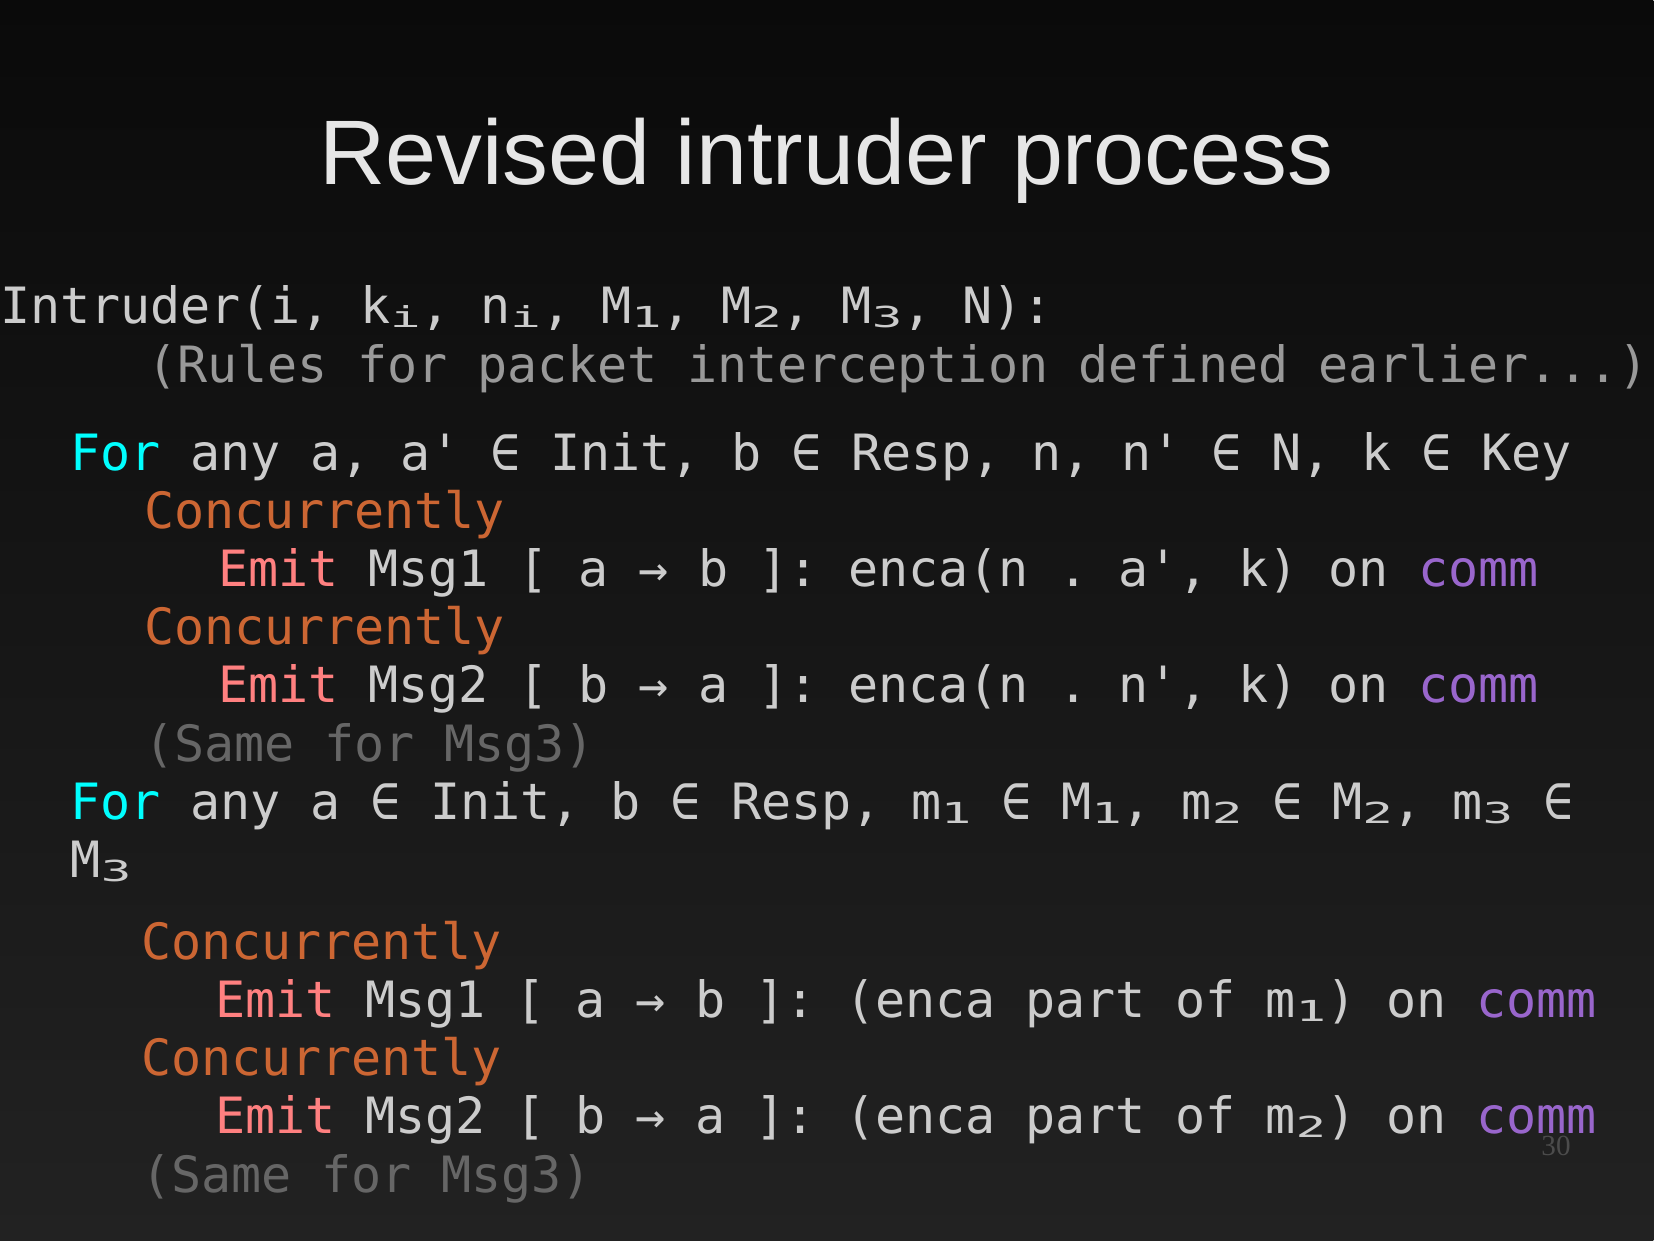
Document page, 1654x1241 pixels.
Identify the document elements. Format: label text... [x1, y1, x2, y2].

list Intruder(i, ki, ni, M1, M2, M3, N): (Rules for packet interception defined earlier...) For any a, a' ∈ Init, b ∈ Resp, n, n' ∈ N, k ∈ Key Concurrently Emit Msg1 [ a → b ]: enca(n . a', k) on comm Concurrently Emit Msg2 [ b → a ]: enca(n . n', k) on comm (Same for Msg3) For any a ∈ Init, b ∈ Resp, m1 ∈ M1, m2 ∈ M2, m3 ∈ M3 Concurrently Emit Msg1 [ a → b ]: (enca part of m1) on comm Concurrently Emit Msg2 [ b → a ]: (enca part of m2) on comm (Same for Msg3) [0, 277, 1654, 1217]
title Revised intruder process [82, 49, 1571, 257]
